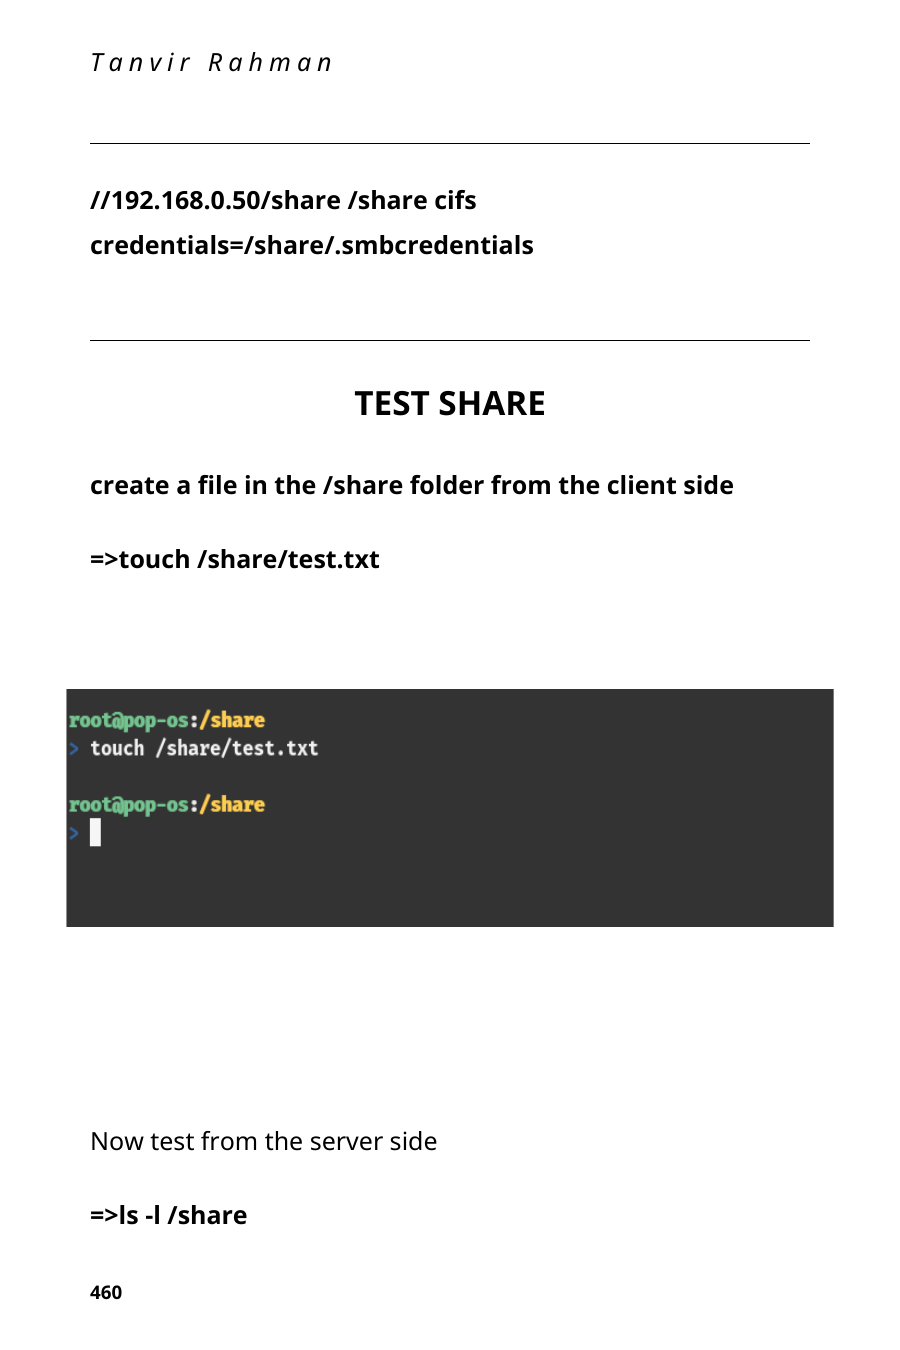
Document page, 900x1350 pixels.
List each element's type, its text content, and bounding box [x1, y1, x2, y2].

text =>ls -l /share [90, 1198, 810, 1232]
text create a file in the /share folder from the client side [90, 468, 810, 502]
text =>touch /share/test.txt [90, 542, 810, 576]
text //192.168.0.50/share /share cifs credentials=/share/.smbcredentials [90, 183, 810, 262]
text TEST SHARE [90, 379, 810, 425]
text Now test from the server side [90, 1124, 810, 1158]
picture [66, 689, 834, 927]
